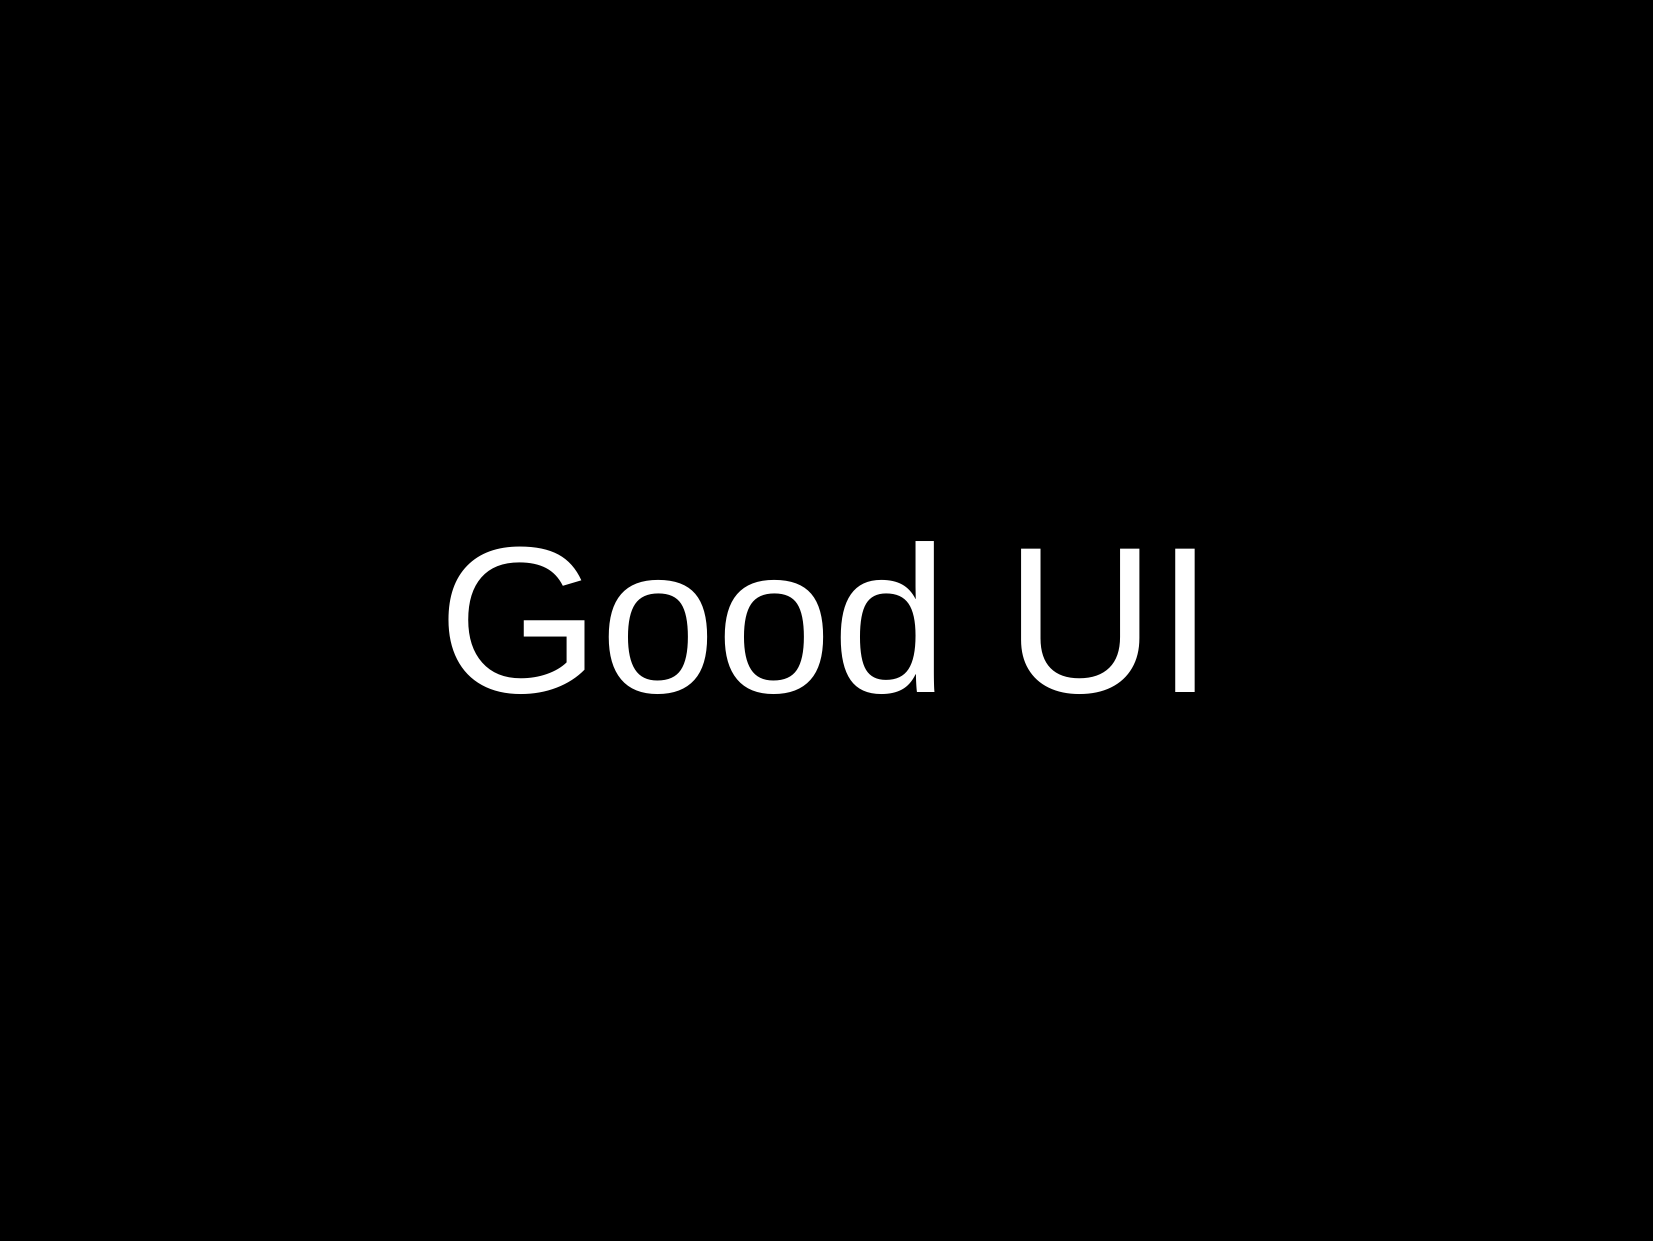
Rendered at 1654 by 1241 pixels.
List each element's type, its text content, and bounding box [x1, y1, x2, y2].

title Good UI [82, 101, 1571, 1140]
